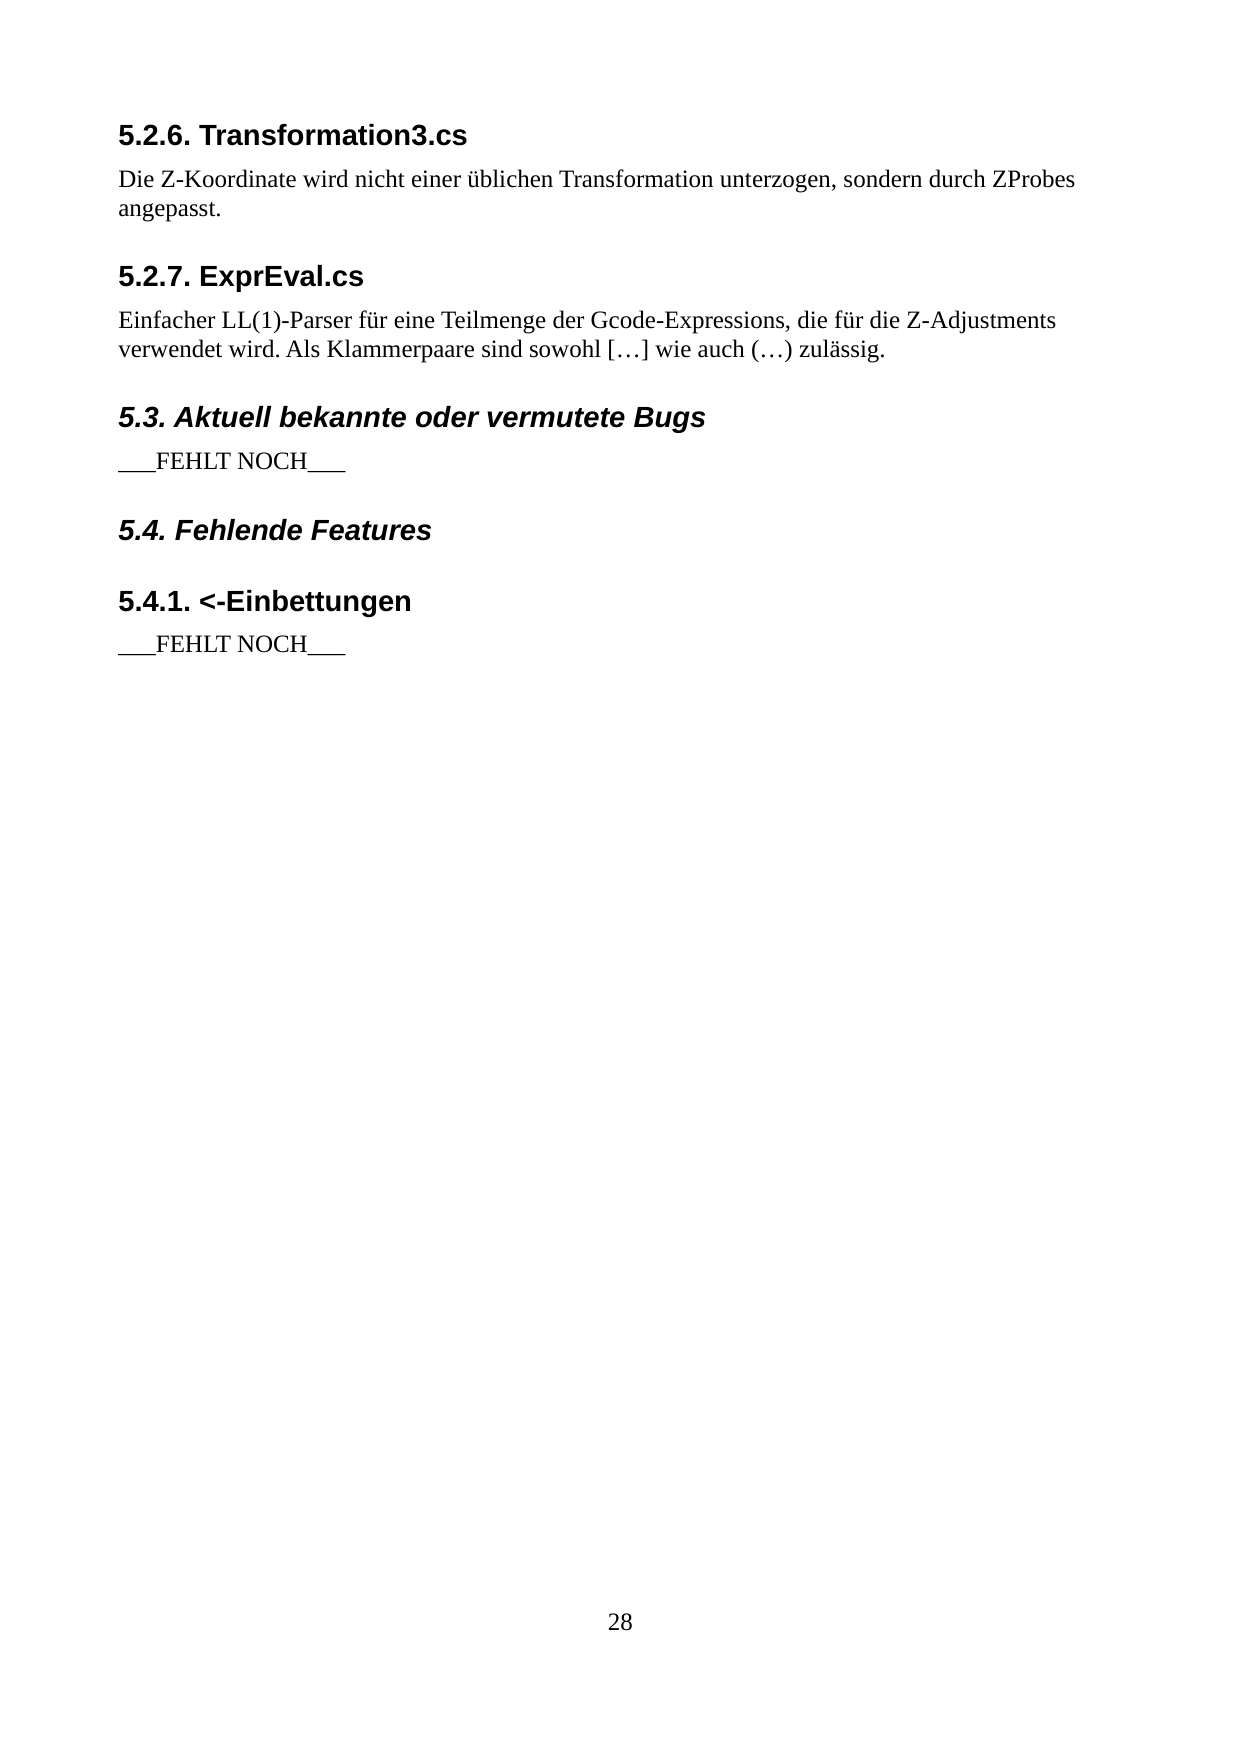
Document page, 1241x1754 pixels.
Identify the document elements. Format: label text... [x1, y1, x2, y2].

text Einfacher LL(1)-Parser für eine Teilmenge der Gcode-Expressions, die für die Z-Adjustments verwendet wird. Als Klammerpaare sind sowohl […] wie auch (…) zulässig. [118, 305, 1122, 363]
text ___FEHLT NOCH___ [118, 629, 1122, 658]
subtitle 5.2.6. Transformation3.cs [118, 118, 1122, 152]
subtitle 5.4.1. <-Einbettungen [118, 583, 1122, 617]
text ___FEHLT NOCH___ [118, 446, 1122, 475]
subtitle 5.2.7. ExprEval.cs [118, 259, 1122, 293]
subtitle 5.3. Aktuell bekannte oder vermutete Bugs [118, 400, 1122, 434]
subtitle 5.4. Fehlende Features [118, 512, 1122, 546]
text Die Z-Koordinate wird nicht einer üblichen Transformation unterzogen, sondern durch ZProbes angepasst. [118, 164, 1122, 222]
